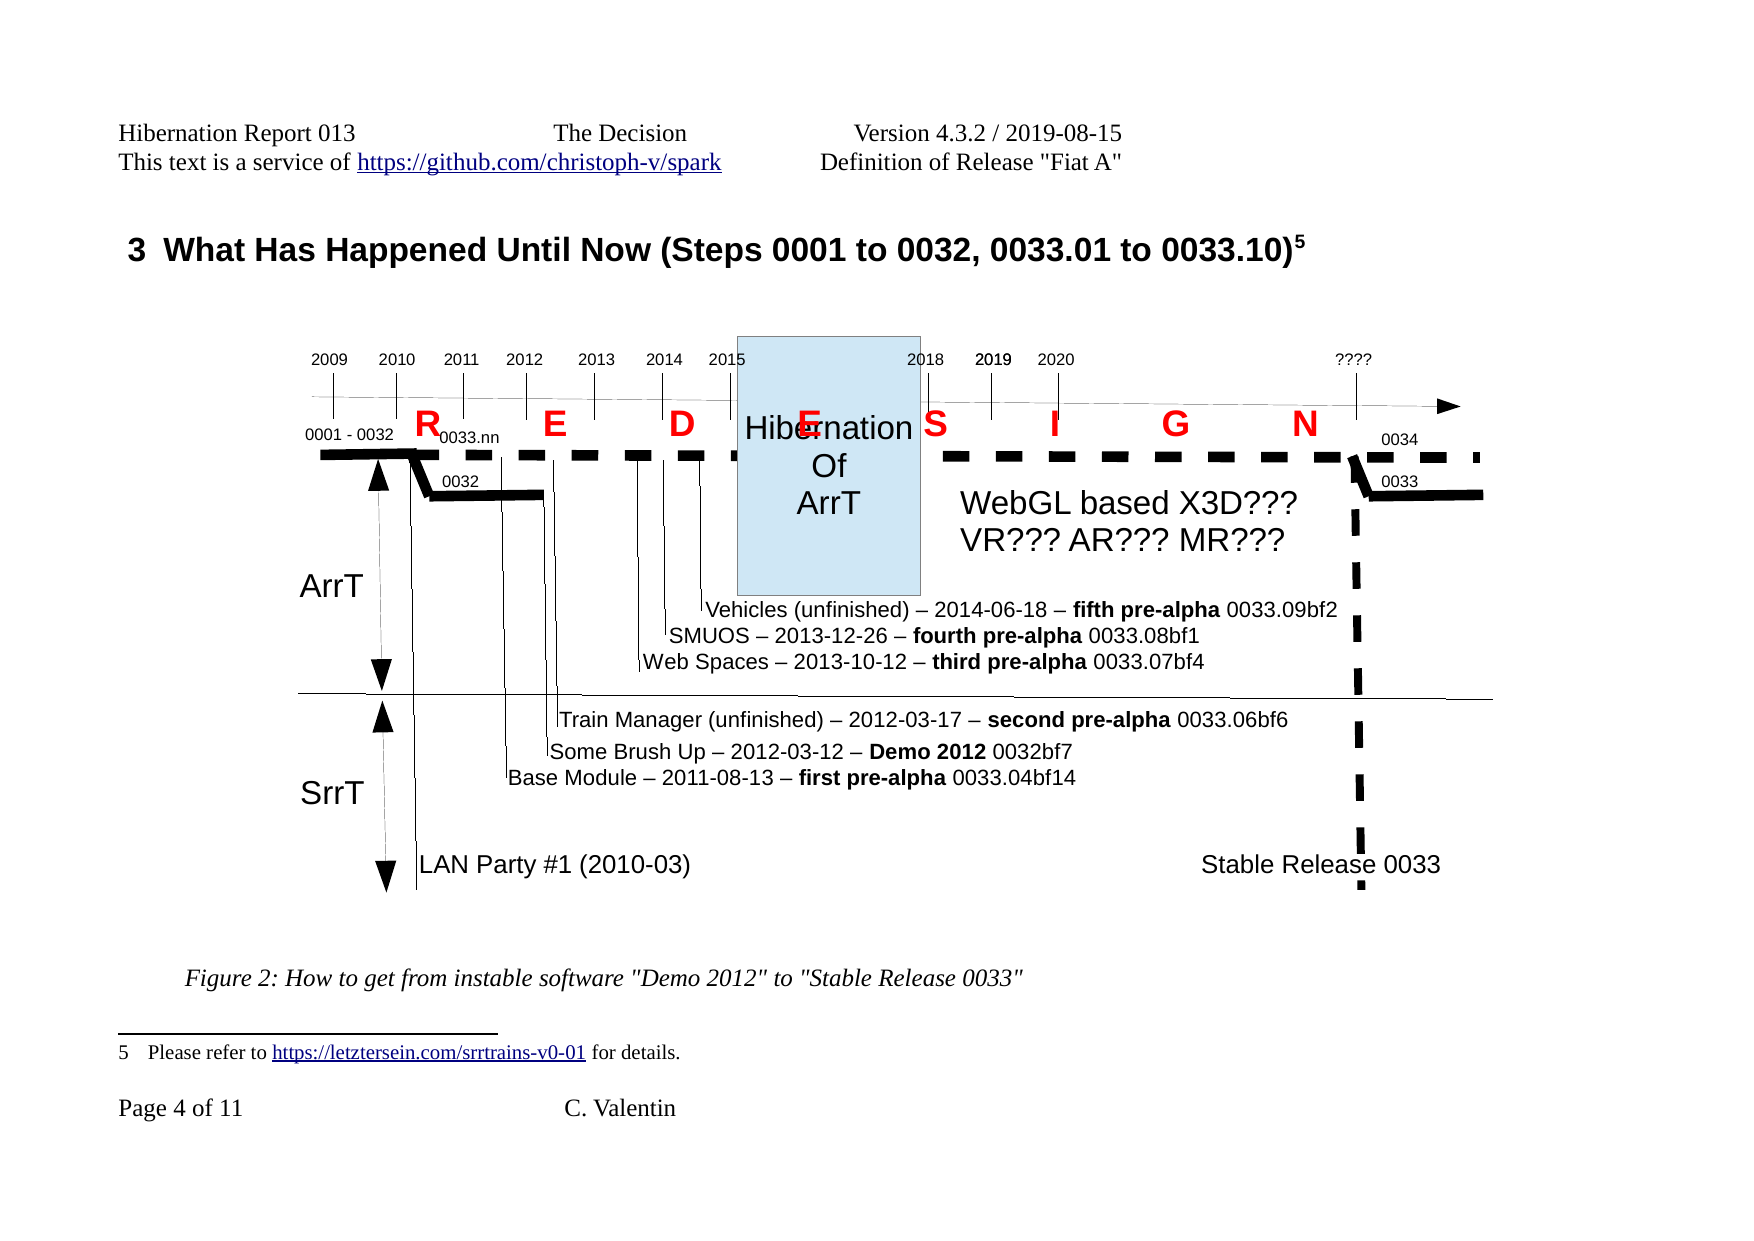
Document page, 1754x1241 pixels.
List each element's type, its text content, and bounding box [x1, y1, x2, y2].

text Figure 2: How to get from instable software "Demo 2012" to "Stable Release 0033" [184, 339, 1588, 992]
text Please refer to https://letztersein.com/srrtrains-v0-01 for details. [118, 1040, 1636, 1064]
subtitle What Has Happened Until Now (Steps 0001 to 0032, 0033.01 to 0033.10) [118, 230, 1636, 269]
